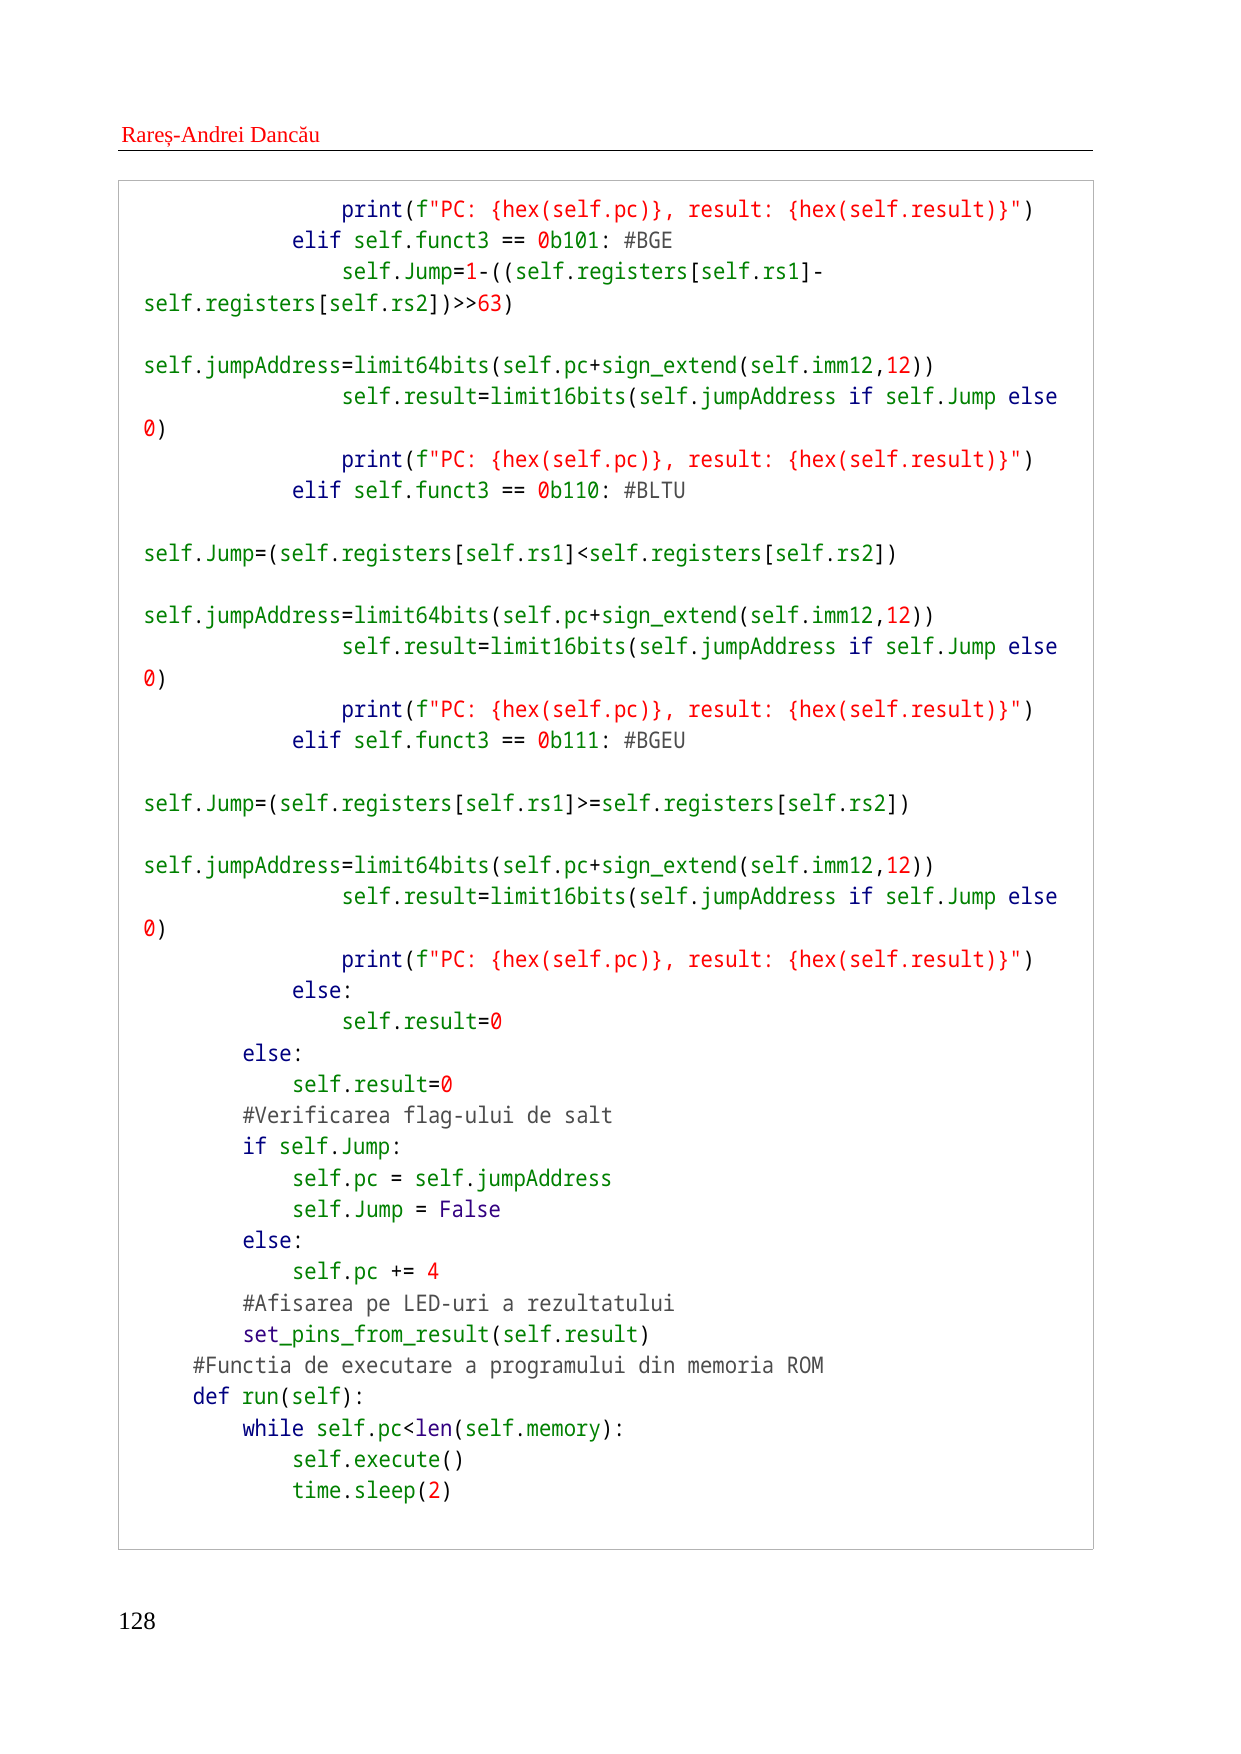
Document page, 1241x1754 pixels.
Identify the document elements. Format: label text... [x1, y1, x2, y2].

text self.jumpAddress=limit64bits(self.pc+sign_extend(self.imm12,12)) [119, 805, 1093, 868]
text def run(self): [119, 1368, 1093, 1399]
text print(f"PC: {hex(self.pc)}, result: {hex(self.result)}") [119, 181, 1093, 211]
text #Afisarea pe LED-uri a rezultatului [119, 1274, 1093, 1305]
text self.pc += 4 [119, 1243, 1093, 1274]
text elif self.funct3 == 0b111: #BGEU [119, 711, 1093, 743]
text self.Jump=(self.registers[self.rs1]<self.registers[self.rs2]) [119, 493, 1093, 555]
text self.Jump=1-((self.registers[self.rs1]-self.registers[self.rs2])>>63) [119, 243, 1093, 305]
text while self.pc<len(self.memory): [119, 1399, 1093, 1430]
text self.result=limit16bits(self.jumpAddress if self.Jump else 0) [119, 868, 1093, 930]
text print(f"PC: {hex(self.pc)}, result: {hex(self.result)}") [119, 930, 1093, 961]
text self.result=0 [119, 1055, 1093, 1086]
text self.jumpAddress=limit64bits(self.pc+sign_extend(self.imm12,12)) [119, 305, 1093, 368]
text self.result=limit16bits(self.jumpAddress if self.Jump else 0) [119, 618, 1093, 680]
text self.jumpAddress=limit64bits(self.pc+sign_extend(self.imm12,12)) [119, 555, 1093, 618]
text #Functia de executare a programului din memoria ROM [119, 1336, 1093, 1368]
text #Verificarea flag-ului de salt [119, 1086, 1093, 1118]
text else: [119, 961, 1093, 993]
text else: [119, 1024, 1093, 1055]
text time.sleep(2) [119, 1461, 1093, 1505]
text self.execute() [119, 1430, 1093, 1461]
text self.pc = self.jumpAddress [119, 1149, 1093, 1180]
text if self.Jump: [119, 1118, 1093, 1149]
text self.result=0 [119, 993, 1093, 1024]
text self.Jump = False [119, 1180, 1093, 1211]
text else: [119, 1211, 1093, 1243]
text elif self.funct3 == 0b110: #BLTU [119, 461, 1093, 493]
text print(f"PC: {hex(self.pc)}, result: {hex(self.result)}") [119, 680, 1093, 711]
text self.result=limit16bits(self.jumpAddress if self.Jump else 0) [119, 368, 1093, 430]
text elif self.funct3 == 0b101: #BGE [119, 211, 1093, 243]
text set_pins_from_result(self.result) [119, 1305, 1093, 1336]
text print(f"PC: {hex(self.pc)}, result: {hex(self.result)}") [119, 430, 1093, 461]
text self.Jump=(self.registers[self.rs1]>=self.registers[self.rs2]) [119, 743, 1093, 805]
